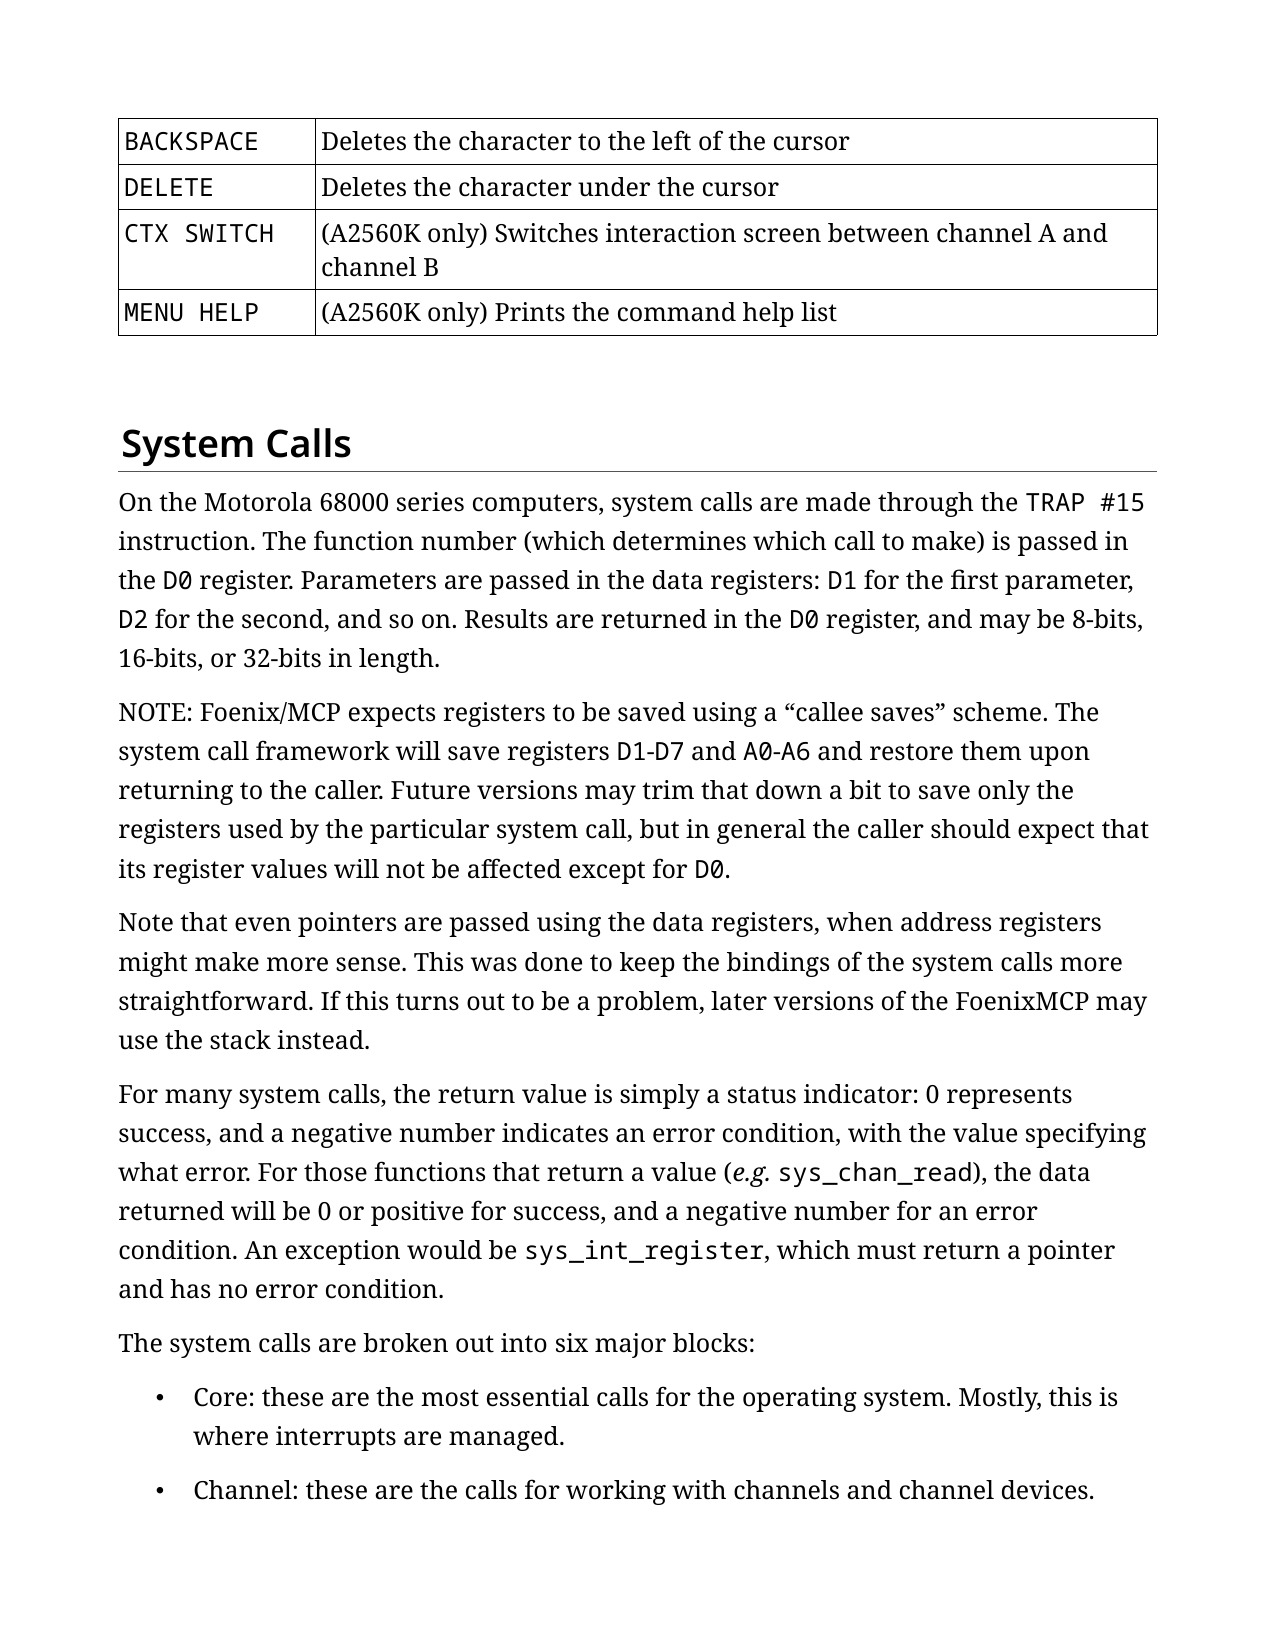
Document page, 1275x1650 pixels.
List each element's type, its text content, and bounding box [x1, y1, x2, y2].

list Channel: these are the calls for working with channels and channel devices. [156, 1472, 1157, 1507]
text On the Motorola 68000 series computers, system calls are made through the TRAP #15 instruction. The function number (which determines which call to make) is passed in the D0 register. Parameters are passed in the data registers: D1 for the first parameter, D2 for the second, and so on. Results are returned in the D0 register, and may be 8-bits, 16-bits, or 32-bits in length. [118, 484, 1157, 675]
subtitle System Calls [118, 413, 1157, 471]
table_cell (A2560K only) Prints the command help list [316, 290, 1157, 335]
table_cell MENU HELP [119, 290, 315, 335]
table_cell Deletes the character under the cursor [316, 165, 1157, 209]
text Note that even pointers are passed using the data registers, when address registers might make more sense. This was done to keep the bindings of the system calls more straightforward. If this turns out to be a problem, later versions of the FoenixMCP may use the stack instead. [118, 905, 1157, 1057]
table_cell CTX SWITCH [119, 210, 315, 289]
text NOTE: Foenix/MCP expects registers to be saved using a “callee saves” scheme. The system call framework will save registers D1-D7 and A0-A6 and restore them upon returning to the caller. Future versions may trim that down a bit to save only the registers used by the particular system call, but in general the caller should expect that its register values will not be affected except for D0. [118, 694, 1157, 885]
table_cell DELETE [119, 165, 315, 209]
table_cell (A2560K only) Switches interaction screen between channel A and channel B [316, 210, 1157, 289]
list Core: these are the most essential calls for the operating system. Mostly, this is where interrupts are managed. [156, 1379, 1157, 1453]
text For many system calls, the return value is simply a status indicator: 0 represents success, and a negative number indicates an error condition, with the value specifying what error. For those functions that return a value (e.g. sys_chan_read), the data returned will be 0 or positive for success, and a negative number for an error condition. An exception would be sys_int_register, which must return a pointer and has no error condition. [118, 1076, 1157, 1306]
table_cell Deletes the character to the left of the cursor [316, 119, 1157, 164]
table_cell BACKSPACE [119, 119, 315, 164]
text The system calls are broken out into six major blocks: [118, 1326, 1157, 1360]
